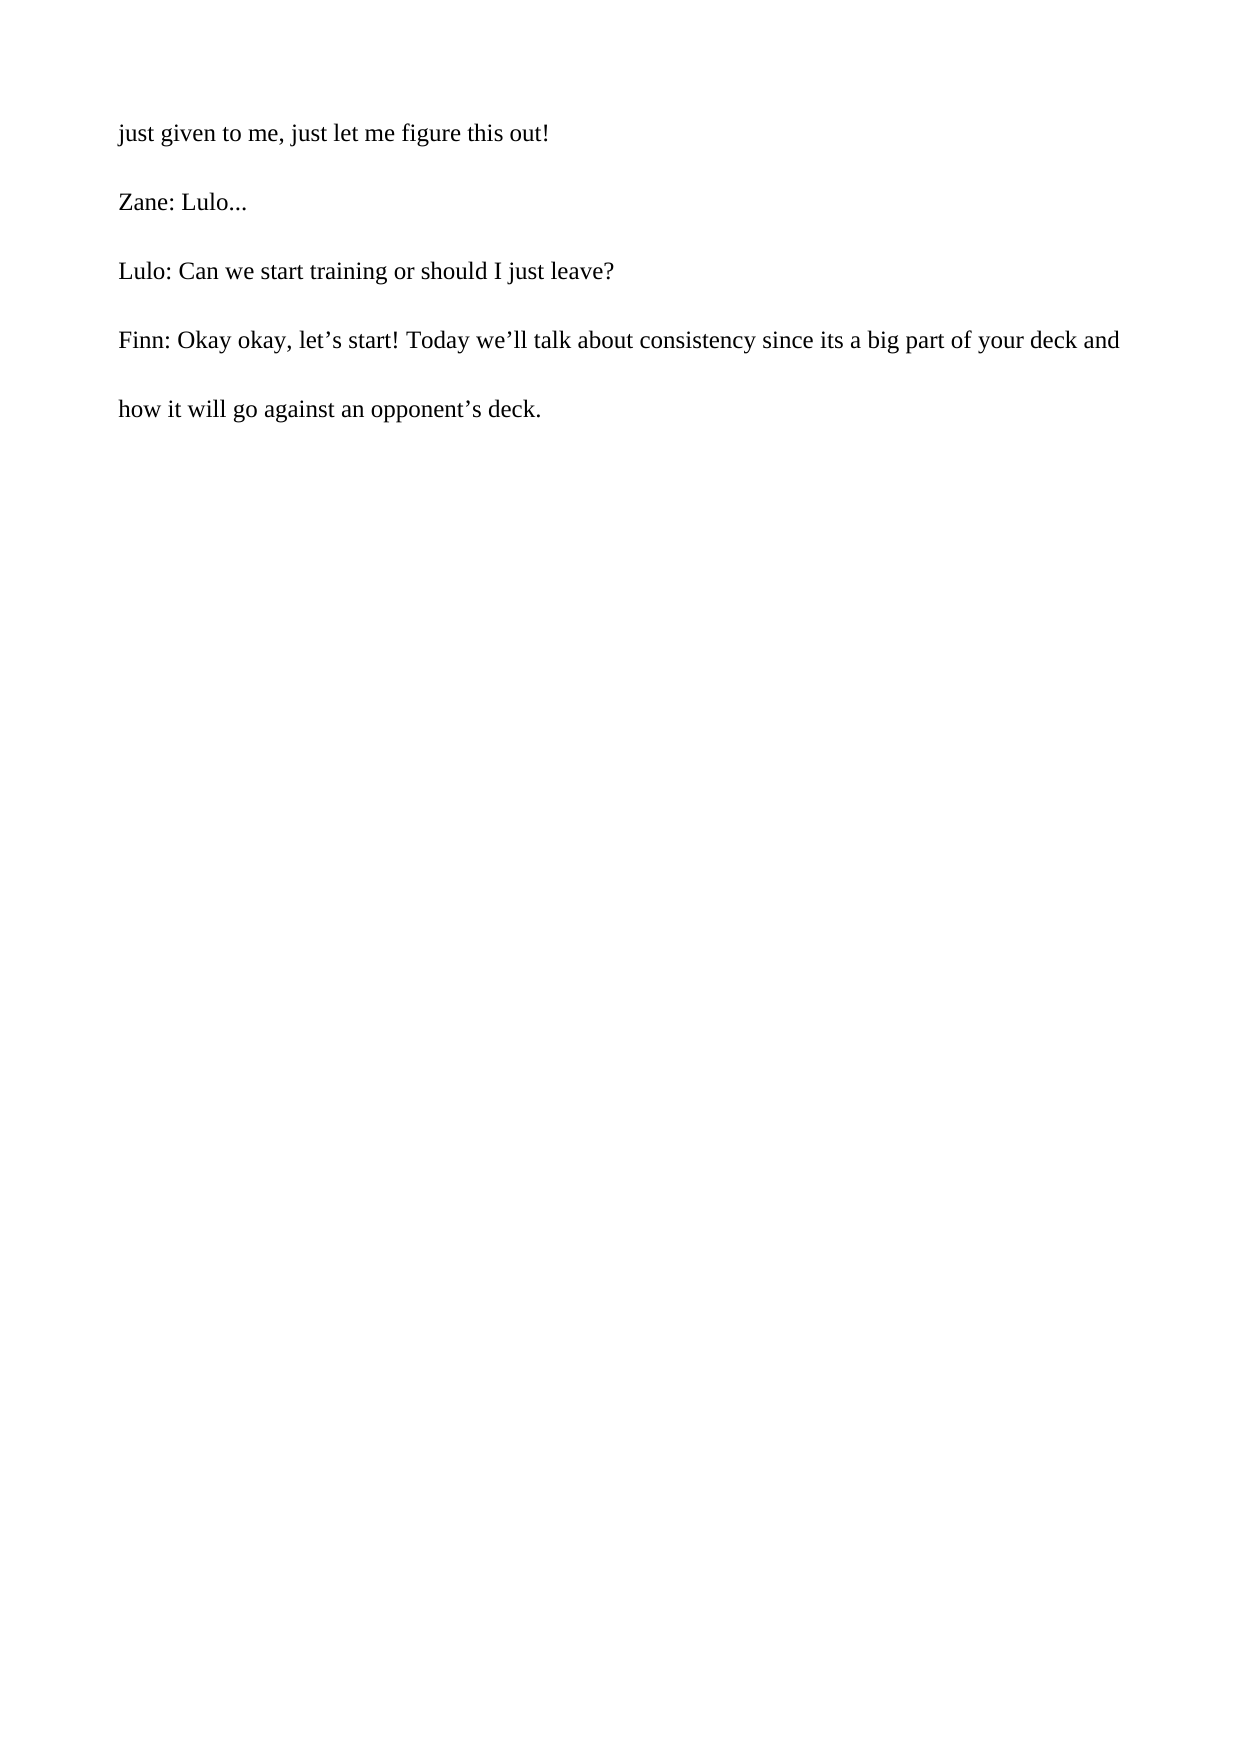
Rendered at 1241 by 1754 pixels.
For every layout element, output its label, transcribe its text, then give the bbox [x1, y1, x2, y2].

text Zane: Lulo... [118, 187, 1122, 216]
text just given to me, just let me figure this out! [118, 118, 1122, 147]
text Lulo: Can we start training or should I just leave? [118, 256, 1122, 285]
text Finn: Okay okay, let’s start! Today we’ll talk about consistency since its a big part of your deck and how it will go against an opponent’s deck. [118, 325, 1122, 423]
